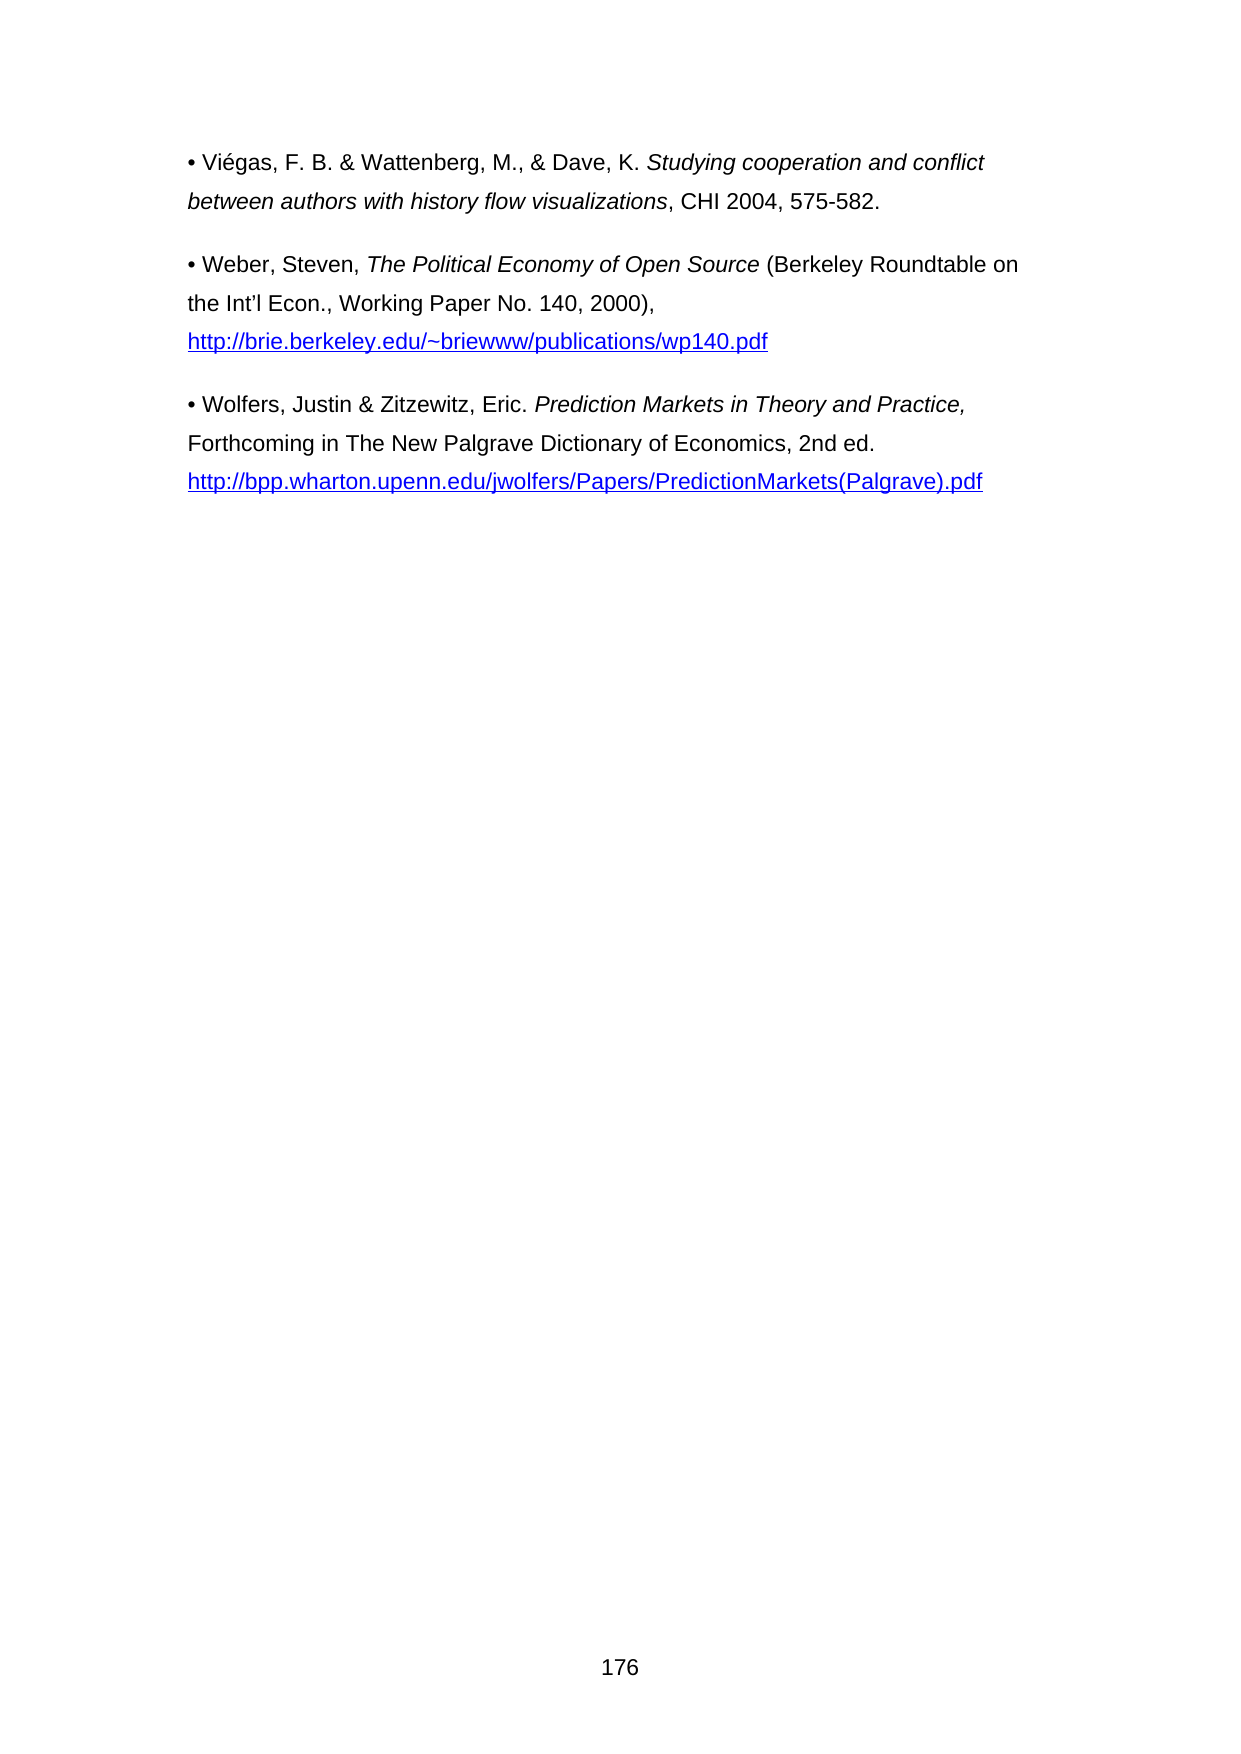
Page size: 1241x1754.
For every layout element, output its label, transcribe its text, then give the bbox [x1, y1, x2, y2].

text • Wolfers, Justin & Zitzewitz, Eric. Prediction Markets in Theory and Practice, Forthcoming in The New Palgrave Dictionary of Economics, 2nd ed. http://bpp.wharton.upenn.edu/jwolfers/Papers/PredictionMarkets(Palgrave).pdf [187, 392, 1053, 495]
text • Weber, Steven, The Political Economy of Open Source (Berkeley Roundtable on the Int’l Econ., Working Paper No. 140, 2000), http://brie.berkeley.edu/~briewww/publications/wp140.pdf [187, 252, 1053, 354]
text • Viégas, F. B. & Wattenberg, M., & Dave, K. Studying cooperation and conflict between authors with history flow visualizations, CHI 2004, 575-582. [187, 150, 1053, 214]
